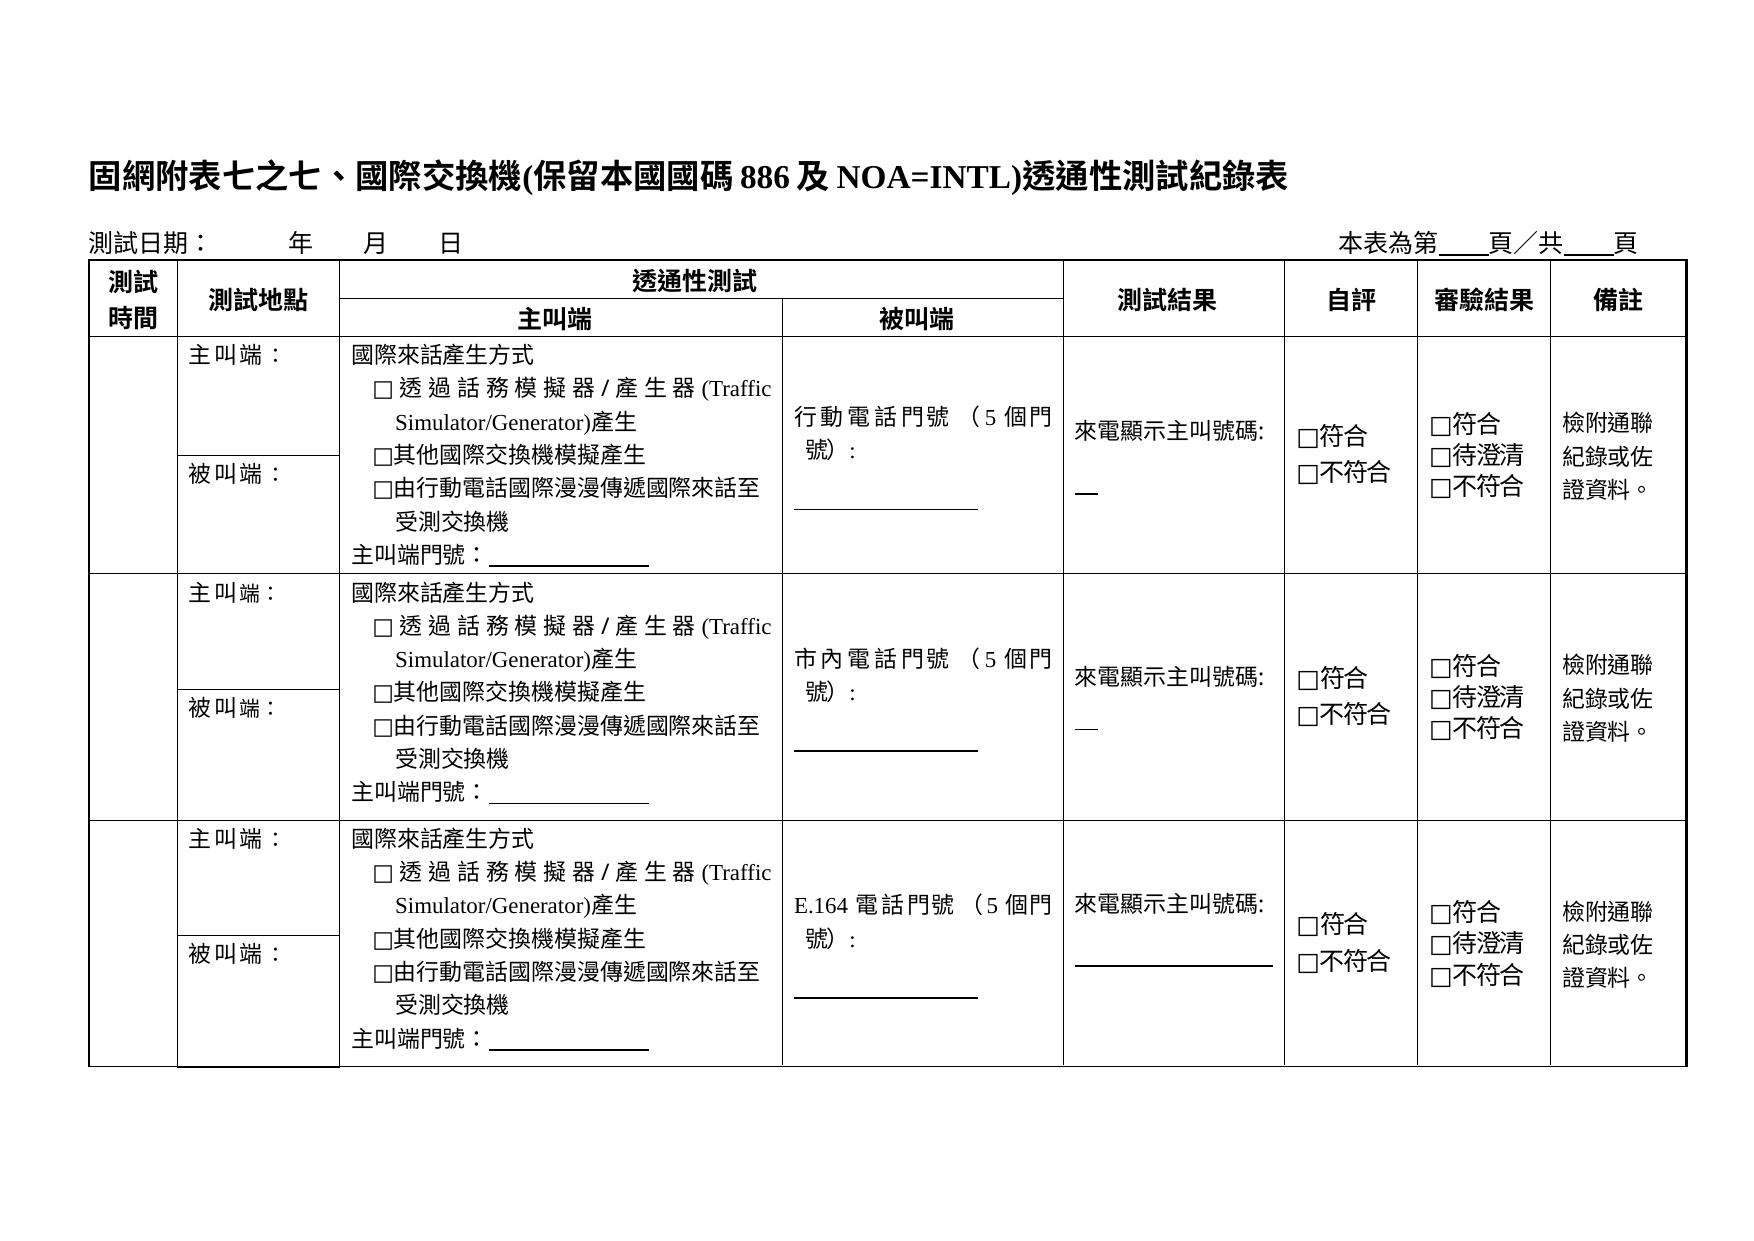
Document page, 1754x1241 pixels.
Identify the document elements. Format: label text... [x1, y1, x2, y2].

text 測試日期： 年 月 日 本表為第 頁／共 頁 [89, 223, 1682, 259]
table_cell □符合 □不符合 [1285, 574, 1417, 820]
table_cell 行動電話門號 （5個門號）: [783, 337, 1063, 573]
table_cell □符合 □待澄清 □不符合 [1418, 821, 1551, 1066]
table_header 測試地點 [178, 261, 339, 336]
table_cell E.164電話門號 （5個門號）: [783, 821, 1063, 1066]
table_cell 檢附通聯紀錄或佐證資料。 [1551, 574, 1685, 820]
table_cell [90, 821, 177, 1066]
table_cell □符合 □不符合 [1285, 821, 1418, 1066]
table_cell 主叫端 [340, 299, 782, 336]
table_header 測試結果 [1064, 261, 1284, 336]
table_header 審驗結果 [1418, 261, 1550, 336]
table_cell 國際來話產生方式 □透過話務模擬器/產生器(Traffic Simulator/Generator)產生 □其他國際交換機模擬產生 □由行動電話國際漫漫傳遞國際來話至受測交換機 主叫端門號： [340, 821, 783, 1066]
table_cell 檢附通聯紀錄或佐證資料。 [1551, 337, 1685, 573]
table_cell 被叫端： [178, 690, 339, 820]
table_cell □符合 □不符合 [1285, 337, 1417, 573]
table_cell 來電顯示主叫號碼: [1064, 574, 1284, 820]
table_cell 被叫端 [783, 299, 1063, 336]
table_header 透通性測試 [340, 261, 1063, 298]
table_cell 主叫端： [178, 574, 339, 689]
table_cell 被叫端： [178, 456, 339, 573]
table_cell 主叫端： [178, 821, 339, 935]
table_cell [90, 337, 177, 573]
table_cell [90, 574, 177, 820]
table_header 測試時間 [90, 261, 177, 336]
table_header 備註 [1551, 261, 1685, 336]
table_cell □符合 □待澄清 □不符合 [1418, 337, 1550, 573]
subtitle 固網附表七之七、國際交換機(保留本國國碼886及NOA=INTL)透通性測試紀錄表 [89, 150, 1695, 198]
table_cell 來電顯示主叫號碼: [1063, 821, 1285, 1066]
table_cell 國際來話產生方式 □透過話務模擬器/產生器(Traffic Simulator/Generator)產生 □其他國際交換機模擬產生 □由行動電話國際漫漫傳遞國際來話至受測交換機 主叫端門號： [340, 337, 782, 573]
table_cell 市內電話門號 （5個門號）: [783, 574, 1063, 820]
table_cell 主叫端： [178, 337, 339, 455]
table_cell 國際來話產生方式 □透過話務模擬器/產生器(Traffic Simulator/Generator)產生 □其他國際交換機模擬產生 □由行動電話國際漫漫傳遞國際來話至受測交換機 主叫端門號： [340, 574, 782, 820]
table_header 自評 [1285, 261, 1417, 336]
table_cell 來電顯示主叫號碼: [1064, 337, 1284, 573]
table_cell 被叫端： [178, 936, 339, 1066]
table_cell 檢附通聯紀錄或佐證資料。 [1551, 821, 1685, 1066]
table_cell □符合 □待澄清 □不符合 [1418, 574, 1550, 820]
